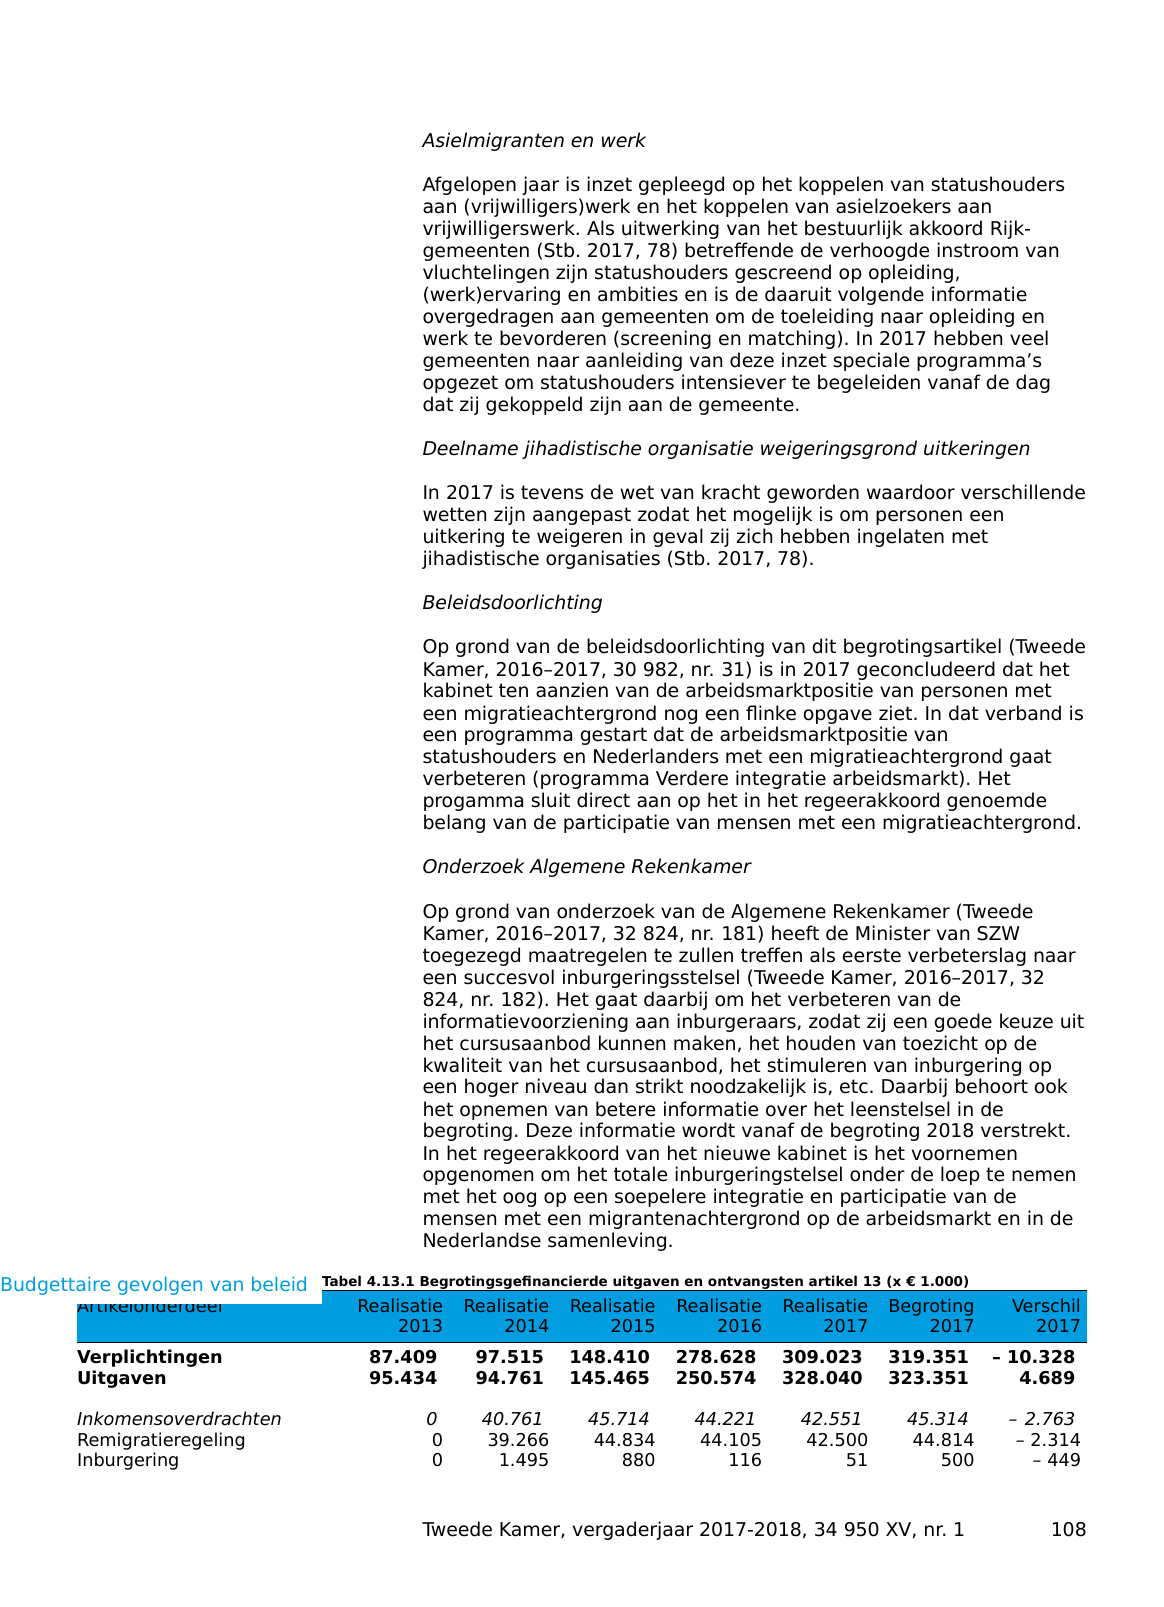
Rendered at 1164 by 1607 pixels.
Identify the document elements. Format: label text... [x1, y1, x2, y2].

text In 2017 is tevens de wet van kracht geworden waardoor verschillende wetten zijn aangepast zodat het mogelijk is om personen een uitkering te weigeren in geval zij zich hebben ingelaten met jihadistische organisaties (Stb. 2017, 78). [422, 482, 1087, 570]
table_cell 319.351 [874, 1343, 980, 1368]
text Afgelopen jaar is inzet gepleegd op het koppelen van statushouders aan (vrijwilligers)werk en het koppelen van asielzoekers aan vrijwilligerswerk. Als uitwerking van het bestuurlijk akkoord Rijk-gemeenten (Stb. 2017, 78) betreffende de verhoogde instroom van vluchtelingen zijn statushouders gescreend op opleiding, (werk)ervaring en ambities en is de daaruit volgende informatie overgedragen aan gemeenten om de toeleiding naar opleiding en werk te bevorderen (screening en matching). In 2017 hebben veel gemeenten naar aanleiding van deze inzet speciale programma’s opgezet om statushouders intensiever te begeleiden vanaf de dag dat zij gekoppeld zijn aan de gemeente. [422, 174, 1087, 416]
table_cell [555, 1389, 661, 1409]
table_cell Artikelonderdeel [77, 1291, 342, 1342]
table_cell 51 [768, 1450, 874, 1471]
table_cell 145.465 [555, 1368, 661, 1388]
table_cell – 449 [980, 1450, 1087, 1471]
table_cell 500 [874, 1450, 980, 1471]
table_cell – 10.328 [980, 1343, 1087, 1368]
table_cell 39.266 [449, 1430, 555, 1450]
text Op grond van de beleidsdoorlichting van dit begrotingsartikel (Tweede Kamer, 2016–2017, 30 982, nr. 31) is in 2017 geconcludeerd dat het kabinet ten aanzien van de arbeidsmarktpositie van personen met een migratieachtergrond nog een flinke opgave ziet. In dat verband is een programma gestart dat de arbeidsmarktpositie van statushouders en Nederlanders met een migratieachtergrond gaat verbeteren (programma Verdere integratie arbeidsmarkt). Het progamma sluit direct aan op het in het regeerakkoord genoemde belang van de participatie van mensen met een migratieachtergrond. [422, 636, 1087, 834]
table_cell 97.515 [449, 1343, 555, 1368]
table_cell 45.314 [874, 1409, 980, 1430]
table_cell 44.221 [661, 1409, 768, 1430]
table_cell 40.761 [449, 1409, 555, 1430]
table_cell [661, 1389, 768, 1409]
table_cell 0 [343, 1450, 449, 1471]
table_cell 87.409 [343, 1343, 449, 1368]
table_cell – 2.314 [980, 1430, 1087, 1450]
table_cell Realisatie 2017 [768, 1291, 874, 1342]
table_cell [77, 1389, 342, 1409]
table_cell Realisatie 2013 [343, 1291, 449, 1342]
subtitle Deelname jihadistische organisatie weigeringsgrond uitkeringen [422, 438, 1087, 460]
table_cell 278.628 [661, 1343, 768, 1368]
table_cell 0 [343, 1430, 449, 1450]
table_cell Realisatie 2015 [555, 1291, 661, 1342]
table_cell Verplichtingen [77, 1343, 342, 1368]
table_cell 42.551 [768, 1409, 874, 1430]
table_cell Begroting 2017 [874, 1291, 980, 1342]
table_cell 44.814 [874, 1430, 980, 1450]
table_cell 323.351 [874, 1368, 980, 1388]
table_cell 42.500 [768, 1430, 874, 1450]
table_cell 880 [555, 1450, 661, 1471]
table_header Tabel 4.13.1 Begrotingsgefinancierde uitgaven en ontvangsten artikel 13 (x € 1.000) [0, 1274, 1087, 1304]
table_cell 309.023 [768, 1343, 874, 1368]
table_cell [449, 1389, 555, 1409]
table_cell Inkomensoverdrachten [77, 1409, 342, 1430]
table_cell – 2.763 [980, 1409, 1087, 1430]
table_cell [874, 1389, 980, 1409]
table_cell 95.434 [343, 1368, 449, 1388]
table_cell Uitgaven [77, 1368, 342, 1388]
table_cell [343, 1389, 449, 1409]
table_cell 94.761 [449, 1368, 555, 1388]
table_cell [980, 1389, 1087, 1409]
subtitle Onderzoek Algemene Rekenkamer [422, 856, 1087, 878]
table_cell 0 [343, 1409, 449, 1430]
table_cell Verschil 2017 [980, 1291, 1087, 1342]
table_cell Inburgering [77, 1450, 342, 1471]
table_cell 1.495 [449, 1450, 555, 1471]
text Op grond van onderzoek van de Algemene Rekenkamer (Tweede Kamer, 2016–2017, 32 824, nr. 181) heeft de Minister van SZW toegezegd maatregelen te zullen treffen als eerste verbeterslag naar een succesvol inburgeringsstelsel (Tweede Kamer, 2016–2017, 32 824, nr. 182). Het gaat daarbij om het verbeteren van de informatievoorziening aan inburgeraars, zodat zij een goede keuze uit het cursusaanbod kunnen maken, het houden van toezicht op de kwaliteit van het cursusaanbod, het stimuleren van inburgering op een hoger niveau dan strikt noodzakelijk is, etc. Daarbij behoort ook het opnemen van betere informatie over het leenstelsel in de begroting. Deze informatie wordt vanaf de begroting 2018 verstrekt. In het regeerakkoord van het nieuwe kabinet is het voornemen opgenomen om het totale inburgeringstelsel onder de loep te nemen met het oog op een soepelere integratie en participatie van de mensen met een migrantenachtergrond op de arbeidsmarkt en in de Nederlandse samenleving. [422, 901, 1087, 1252]
table_cell Remigratieregeling [77, 1430, 342, 1450]
table_cell [768, 1389, 874, 1409]
table_cell 44.105 [661, 1430, 768, 1450]
table_cell 148.410 [555, 1343, 661, 1368]
table_cell Realisatie 2014 [449, 1291, 555, 1342]
table_cell Realisatie 2016 [661, 1291, 768, 1342]
table_cell 45.714 [555, 1409, 661, 1430]
table_cell 44.834 [555, 1430, 661, 1450]
table_cell 328.040 [768, 1368, 874, 1388]
table_cell 116 [661, 1450, 768, 1471]
table_cell 250.574 [661, 1368, 768, 1388]
table_cell 4.689 [980, 1368, 1087, 1388]
subtitle Asielmigranten en werk [422, 130, 1087, 152]
subtitle Beleidsdoorlichting [422, 592, 1087, 614]
